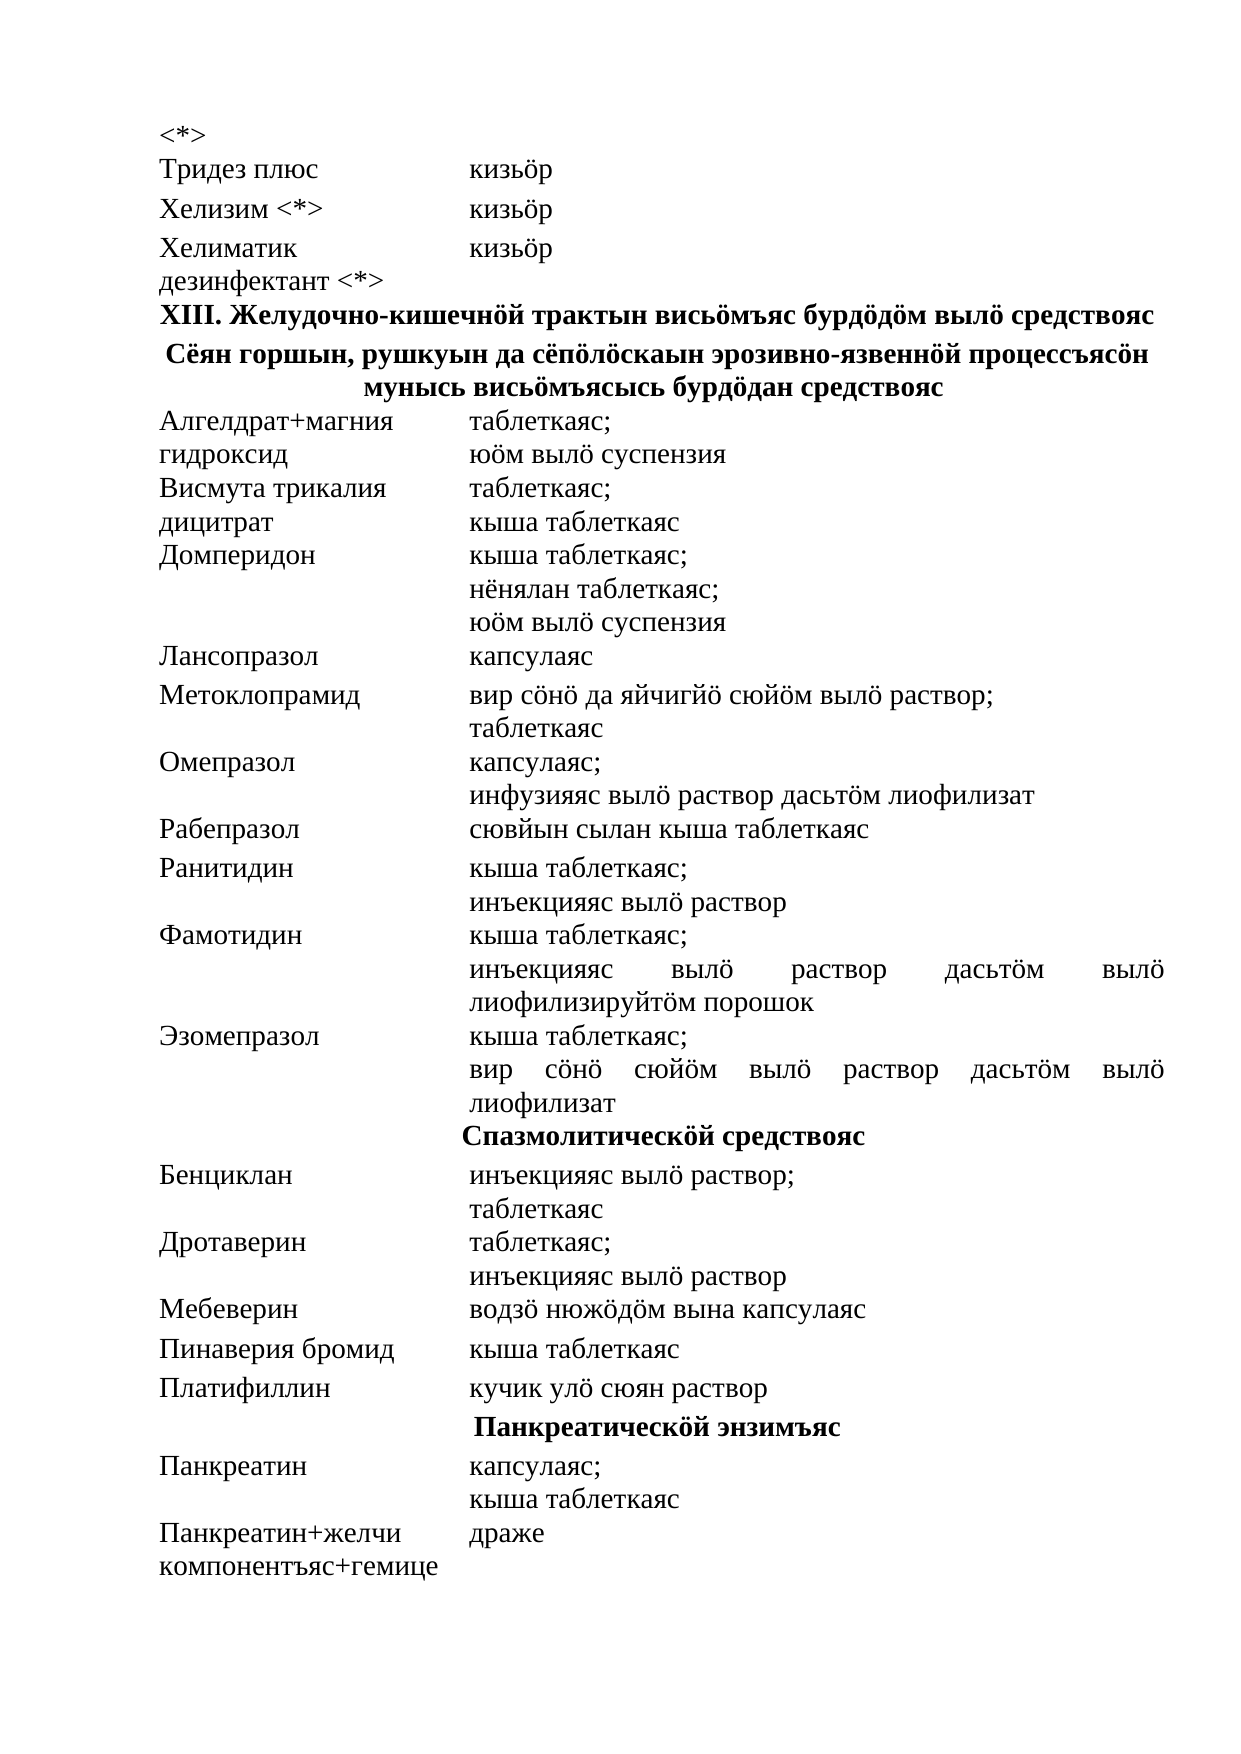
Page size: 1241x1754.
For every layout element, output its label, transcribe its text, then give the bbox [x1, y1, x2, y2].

table_cell Лансопразол [148, 638, 458, 677]
table_cell капсулаяс; кыша таблеткаяс [458, 1448, 1176, 1515]
table_cell Эзомепразол [148, 1018, 458, 1118]
table_cell [1167, 1409, 1179, 1448]
table_cell вир сöнö да яйчигйö сюйöм вылö раствор; таблеткаяс [458, 677, 1176, 744]
table_cell кыша таблеткаяс; нёнялан таблеткаяс; юöм вылö суспензия [458, 537, 1176, 638]
table_cell Омепразол [148, 744, 458, 811]
table_cell кыша таблеткаяс; инъекцияяс вылö раствор дасьтöм вылö лиофилизируйтöм порошок [458, 917, 1176, 1018]
table_cell кизьöр [458, 152, 1176, 191]
table_cell Рабепразол [148, 811, 458, 850]
table_cell XIII. Желудочно-кишечнöй трактын висьöмъяс бурдöдöм вылö средствояс [148, 297, 1167, 336]
table_cell Ранитидин [148, 850, 458, 917]
table_cell Спазмолитическöй средствояс [148, 1119, 1179, 1157]
table_cell таблеткаяс; кыша таблеткаяс [458, 470, 1176, 537]
table_cell Дротаверин [148, 1225, 458, 1292]
table_cell <*> [148, 118, 458, 152]
table_cell Фамотидин [148, 917, 458, 1018]
table_cell кизьöр [458, 191, 1176, 230]
table_cell Алгелдрат+магния гидроксид [148, 403, 458, 470]
table_cell Бенциклан [148, 1158, 458, 1224]
table_cell [1167, 336, 1179, 403]
table_cell таблеткаяс; инъекцияяс вылö раствор [458, 1225, 1176, 1292]
table_cell кыша таблеткаяс [458, 1331, 1176, 1370]
table_cell Панкреатическöй энзимъяс [148, 1409, 1167, 1448]
table_cell [1167, 297, 1179, 336]
table_cell капсулаяс [458, 638, 1176, 677]
table_cell драже [458, 1515, 1176, 1582]
table_cell Хелиматик дезинфектант <*> [148, 230, 458, 297]
table_cell [458, 118, 1176, 152]
table_cell кизьöр [458, 230, 1176, 297]
table_cell Мебеверин [148, 1292, 458, 1331]
table_cell Платифиллин [148, 1370, 458, 1409]
table_cell Хелизим <*> [148, 191, 458, 230]
table_cell капсулаяс; инфузияяс вылö раствор дасьтöм лиофилизат [458, 744, 1176, 811]
table_cell Тридез плюс [148, 152, 458, 191]
table_cell кыша таблеткаяс; вир сöнö сюйöм вылö раствор дасьтöм вылö лиофилизат [458, 1018, 1176, 1118]
table_cell Метоклопрамид [148, 677, 458, 744]
table_cell Панкреатин [148, 1448, 458, 1515]
table_cell Сёян горшын, рушкуын да сёпöлöскаын эрозивно-язвеннöй процессъясöн мунысь висьöмъясысь бурдöдан средствояс [148, 336, 1167, 403]
table_cell водзö нюжöдöм вына капсулаяс [458, 1292, 1176, 1331]
table_cell кыша таблеткаяс; инъекцияяс вылö раствор [458, 850, 1176, 917]
table_cell сювйын сылан кыша таблеткаяс [458, 811, 1176, 850]
table_cell инъекцияяс вылö раствор; таблеткаяс [458, 1158, 1176, 1224]
table_cell Панкреатин+желчи компонентъяс+гемице [148, 1515, 458, 1582]
table_cell Висмута трикалия дицитрат [148, 470, 458, 537]
table_cell Пинаверия бромид [148, 1331, 458, 1370]
table_cell таблеткаяс; юöм вылö суспензия [458, 403, 1176, 470]
table_cell Домперидон [148, 537, 458, 638]
table_cell кучик улö сюян раствор [458, 1370, 1176, 1409]
